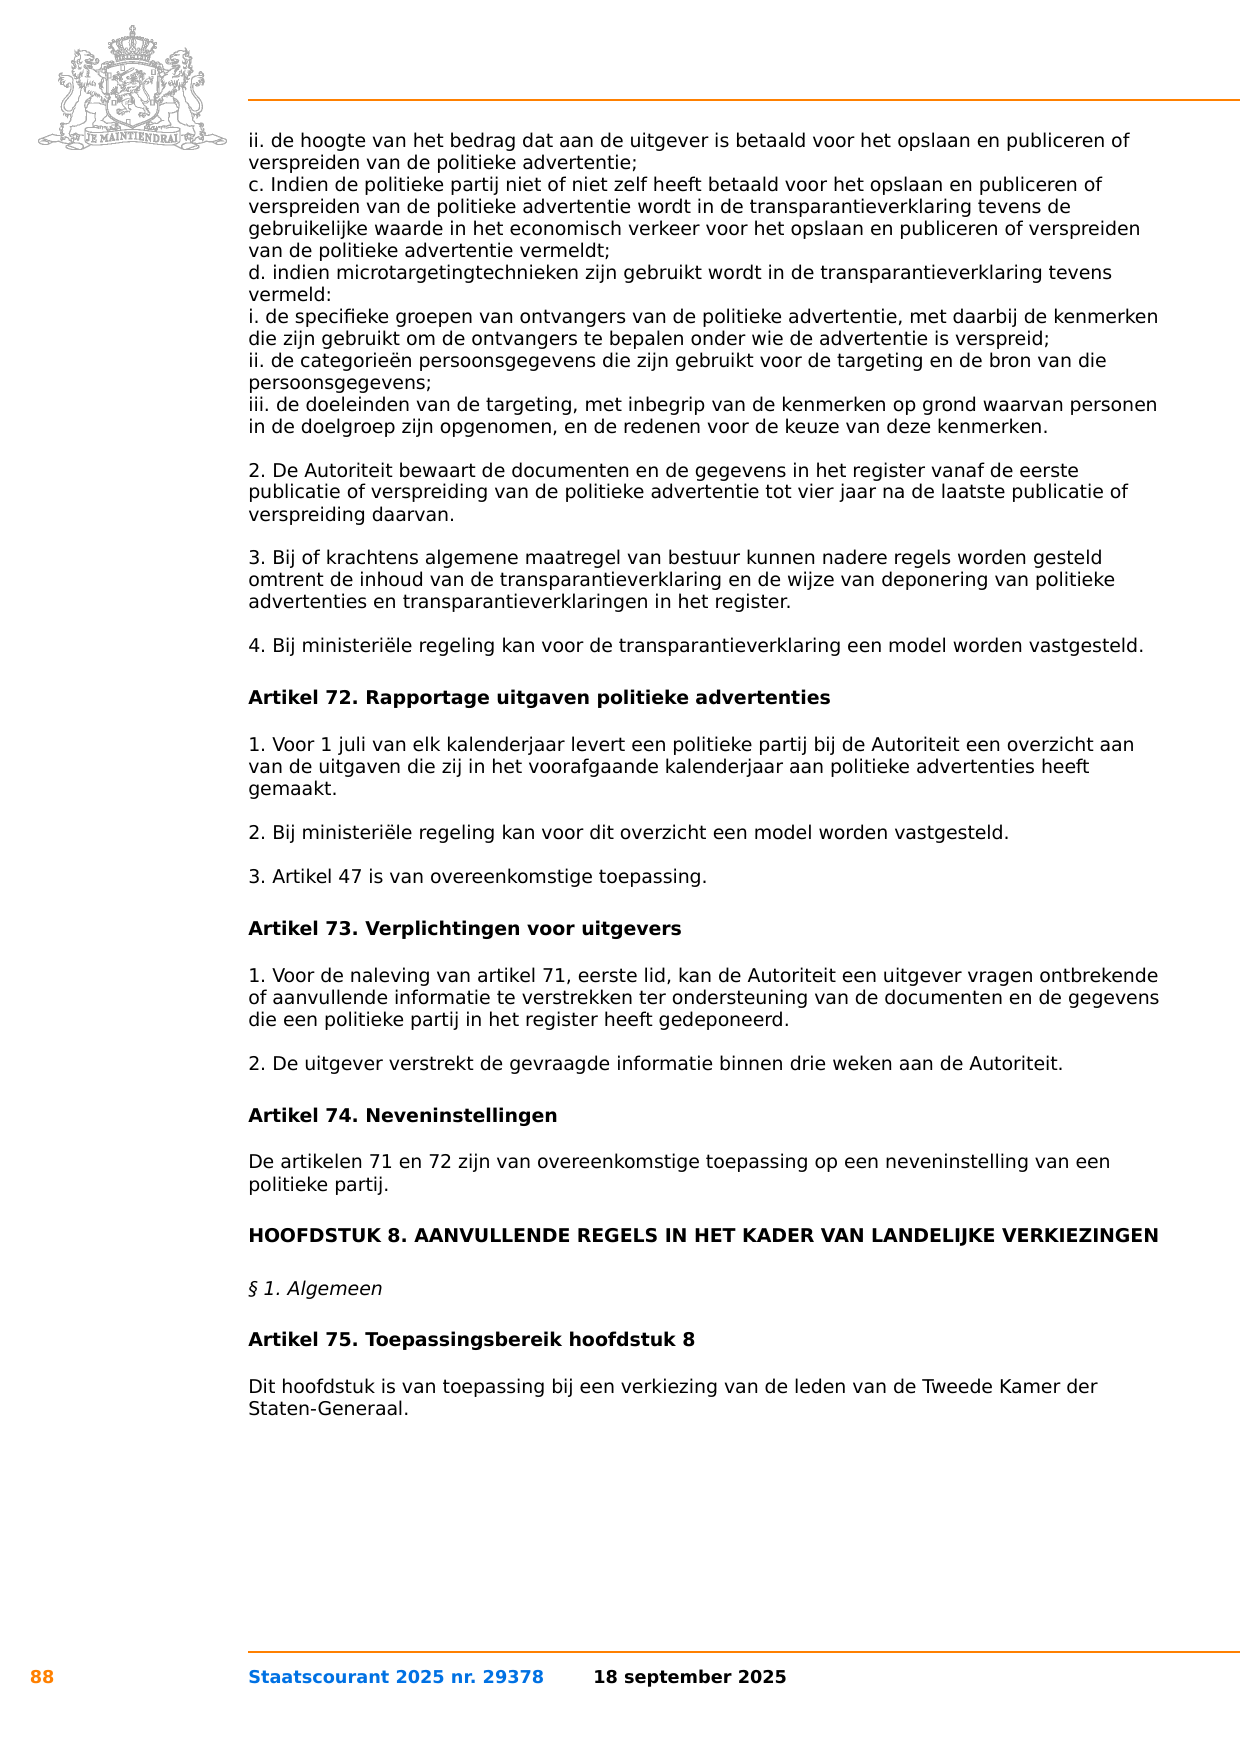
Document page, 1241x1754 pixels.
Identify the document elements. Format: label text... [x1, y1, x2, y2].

subtitle HOOFDSTUK 8. AANVULLENDE REGELS IN HET KADER VAN LANDELIJKE VERKIEZINGEN [248, 1225, 1163, 1247]
subtitle § 1. Algemeen [248, 1277, 1163, 1299]
text c. Indien de politieke partij niet of niet zelf heeft betaald voor het opslaan en publiceren of verspreiden van de politieke advertentie wordt in de transparantieverklaring tevens de gebruikelijke waarde in het economisch verkeer voor het opslaan en publiceren of verspreiden van de politieke advertentie vermeldt; [248, 174, 1163, 262]
text 4. Bij ministeriële regeling kan voor de transparantieverklaring een model worden vastgesteld. [248, 635, 1163, 657]
text iii. de doeleinden van de targeting, met inbegrip van de kenmerken op grond waarvan personen in de doelgroep zijn opgenomen, en de redenen voor de keuze van deze kenmerken. [248, 394, 1163, 438]
text 2. Bij ministeriële regeling kan voor dit overzicht een model worden vastgesteld. [248, 822, 1163, 844]
text Dit hoofdstuk is van toepassing bij een verkiezing van de leden van de Tweede Kamer der Staten-Generaal. [248, 1376, 1163, 1420]
text 1. Voor de naleving van artikel 71, eerste lid, kan de Autoriteit een uitgever vragen ontbrekende of aanvullende informatie te verstrekken ter ondersteuning van de documenten en de gegevens die een politieke partij in het register heeft gedeponeerd. [248, 965, 1163, 1031]
text De artikelen 71 en 72 zijn van overeenkomstige toepassing op een neveninstelling van een politieke partij. [248, 1151, 1163, 1195]
text 2. De Autoriteit bewaart de documenten en de gegevens in het register vanaf de eerste publicatie of verspreiding van de politieke advertentie tot vier jaar na de laatste publicatie of verspreiding daarvan. [248, 459, 1163, 525]
text d. indien microtargetingtechnieken zijn gebruikt wordt in de transparantieverklaring tevens vermeld: [248, 262, 1163, 306]
subtitle Artikel 75. Toepassingsbereik hoofdstuk 8 [248, 1329, 1163, 1351]
text i. de specifieke groepen van ontvangers van de politieke advertentie, met daarbij de kenmerken die zijn gebruikt om de ontvangers te bepalen onder wie de advertentie is verspreid; [248, 306, 1163, 350]
text 3. Bij of krachtens algemene maatregel van bestuur kunnen nadere regels worden gesteld omtrent de inhoud van de transparantieverklaring en de wijze van deponering van politieke advertenties en transparantieverklaringen in het register. [248, 547, 1163, 613]
subtitle Artikel 72. Rapportage uitgaven politieke advertenties [248, 687, 1163, 709]
subtitle Artikel 74. Neveninstellingen [248, 1104, 1163, 1126]
text ii. de hoogte van het bedrag dat aan de uitgever is betaald voor het opslaan en publiceren of verspreiden van de politieke advertentie; [248, 130, 1163, 174]
text 2. De uitgever verstrekt de gevraagde informatie binnen drie weken aan de Autoriteit. [248, 1052, 1163, 1074]
text ii. de categorieën persoonsgegevens die zijn gebruikt voor de targeting en de bron van die persoonsgegevens; [248, 350, 1163, 394]
picture [38, 25, 227, 150]
text 3. Artikel 47 is van overeenkomstige toepassing. [248, 866, 1163, 888]
text 1. Voor 1 juli van elk kalenderjaar levert een politieke partij bij de Autoriteit een overzicht aan van de uitgaven die zij in het voorafgaande kalenderjaar aan politieke advertenties heeft gemaakt. [248, 734, 1163, 800]
subtitle Artikel 73. Verplichtingen voor uitgevers [248, 918, 1163, 940]
